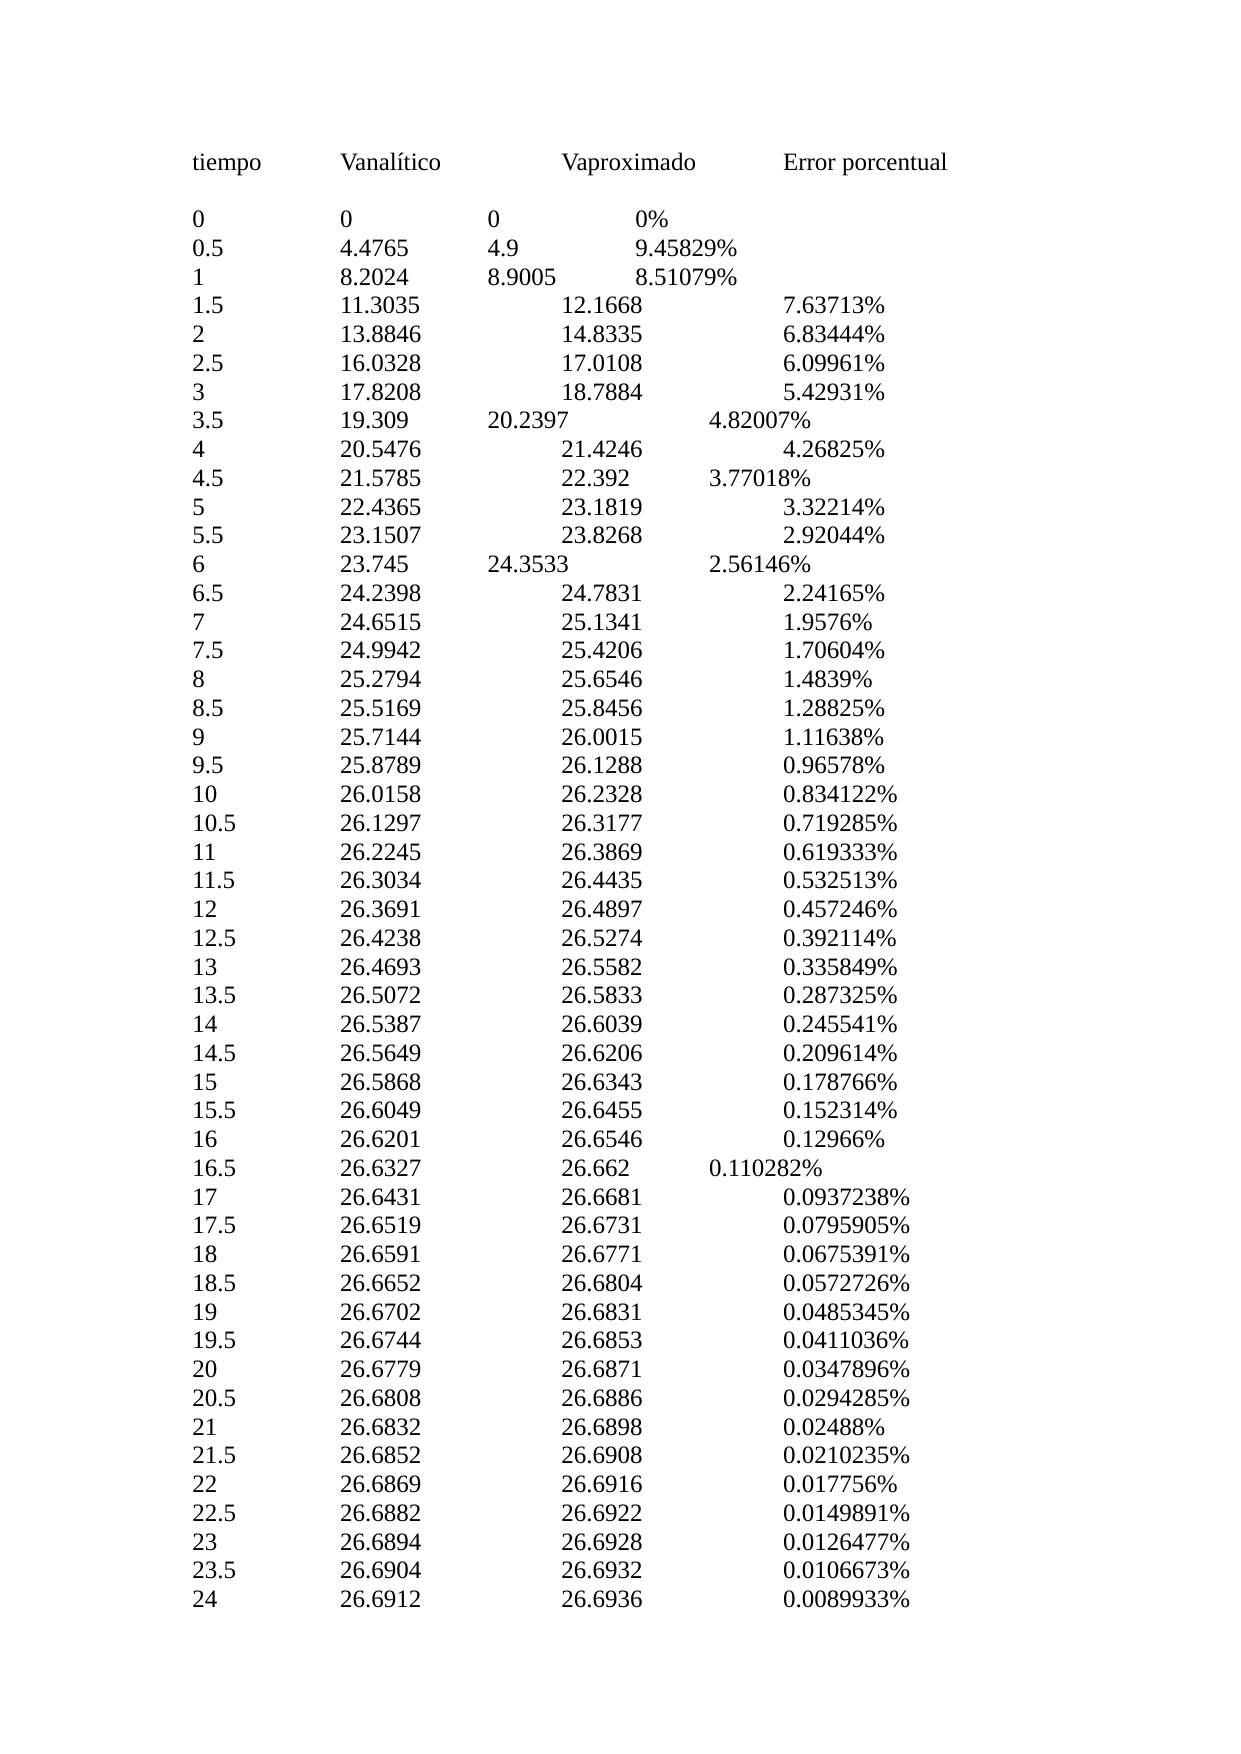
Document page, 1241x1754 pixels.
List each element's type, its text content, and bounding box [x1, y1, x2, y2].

text 1.5 11.3035 12.1668 7.63713% [118, 291, 1122, 319]
text 23 26.6894 26.6928 0.0126477% [118, 1527, 1122, 1556]
text 9 25.7144 26.0015 1.11638% [118, 722, 1122, 751]
text 17.5 26.6519 26.6731 0.0795905% [118, 1211, 1122, 1239]
text 6 23.745 24.3533 2.56146% [118, 549, 1122, 578]
text 10 26.0158 26.2328 0.834122% [118, 779, 1122, 808]
text 20 26.6779 26.6871 0.0347896% [118, 1354, 1122, 1383]
text 20.5 26.6808 26.6886 0.0294285% [118, 1383, 1122, 1412]
text 4 20.5476 21.4246 4.26825% [118, 434, 1122, 463]
text 16 26.6201 26.6546 0.12966% [118, 1124, 1122, 1153]
text 2 13.8846 14.8335 6.83444% [118, 319, 1122, 348]
text 19.5 26.6744 26.6853 0.0411036% [118, 1326, 1122, 1354]
text 0 0 0 0% [118, 204, 1122, 233]
text 18.5 26.6652 26.6804 0.0572726% [118, 1268, 1122, 1297]
text 4.5 21.5785 22.392 3.77018% [118, 463, 1122, 492]
text 0.5 4.4765 4.9 9.45829% [118, 233, 1122, 262]
text 5.5 23.1507 23.8268 2.92044% [118, 521, 1122, 549]
text 3.5 19.309 20.2397 4.82007% [118, 406, 1122, 434]
text 18 26.6591 26.6771 0.0675391% [118, 1239, 1122, 1268]
text 12.5 26.4238 26.5274 0.392114% [118, 923, 1122, 952]
text 15 26.5868 26.6343 0.178766% [118, 1067, 1122, 1096]
text 22.5 26.6882 26.6922 0.0149891% [118, 1498, 1122, 1527]
text 12 26.3691 26.4897 0.457246% [118, 894, 1122, 923]
text 24 26.6912 26.6936 0.0089933% [118, 1584, 1122, 1613]
text 15.5 26.6049 26.6455 0.152314% [118, 1096, 1122, 1124]
text 21 26.6832 26.6898 0.02488% [118, 1412, 1122, 1441]
text 11 26.2245 26.3869 0.619333% [118, 837, 1122, 866]
text 2.5 16.0328 17.0108 6.09961% [118, 348, 1122, 377]
text 21.5 26.6852 26.6908 0.0210235% [118, 1441, 1122, 1469]
text 14.5 26.5649 26.6206 0.209614% [118, 1038, 1122, 1067]
text tiempo Vanalítico Vaproximado Error porcentual [118, 147, 1122, 176]
text 9.5 25.8789 26.1288 0.96578% [118, 751, 1122, 779]
text 11.5 26.3034 26.4435 0.532513% [118, 866, 1122, 894]
text 10.5 26.1297 26.3177 0.719285% [118, 808, 1122, 837]
text 8.5 25.5169 25.8456 1.28825% [118, 693, 1122, 722]
text 3 17.8208 18.7884 5.42931% [118, 377, 1122, 406]
text 13.5 26.5072 26.5833 0.287325% [118, 981, 1122, 1009]
text 8 25.2794 25.6546 1.4839% [118, 664, 1122, 693]
text 17 26.6431 26.6681 0.0937238% [118, 1182, 1122, 1211]
text 6.5 24.2398 24.7831 2.24165% [118, 578, 1122, 607]
text 1 8.2024 8.9005 8.51079% [118, 262, 1122, 291]
text 23.5 26.6904 26.6932 0.0106673% [118, 1556, 1122, 1584]
text 7 24.6515 25.1341 1.9576% [118, 607, 1122, 636]
text 5 22.4365 23.1819 3.32214% [118, 492, 1122, 521]
text 7.5 24.9942 25.4206 1.70604% [118, 636, 1122, 664]
text 19 26.6702 26.6831 0.0485345% [118, 1297, 1122, 1326]
text 22 26.6869 26.6916 0.017756% [118, 1469, 1122, 1498]
text 14 26.5387 26.6039 0.245541% [118, 1009, 1122, 1038]
text 16.5 26.6327 26.662 0.110282% [118, 1153, 1122, 1182]
text 13 26.4693 26.5582 0.335849% [118, 952, 1122, 981]
